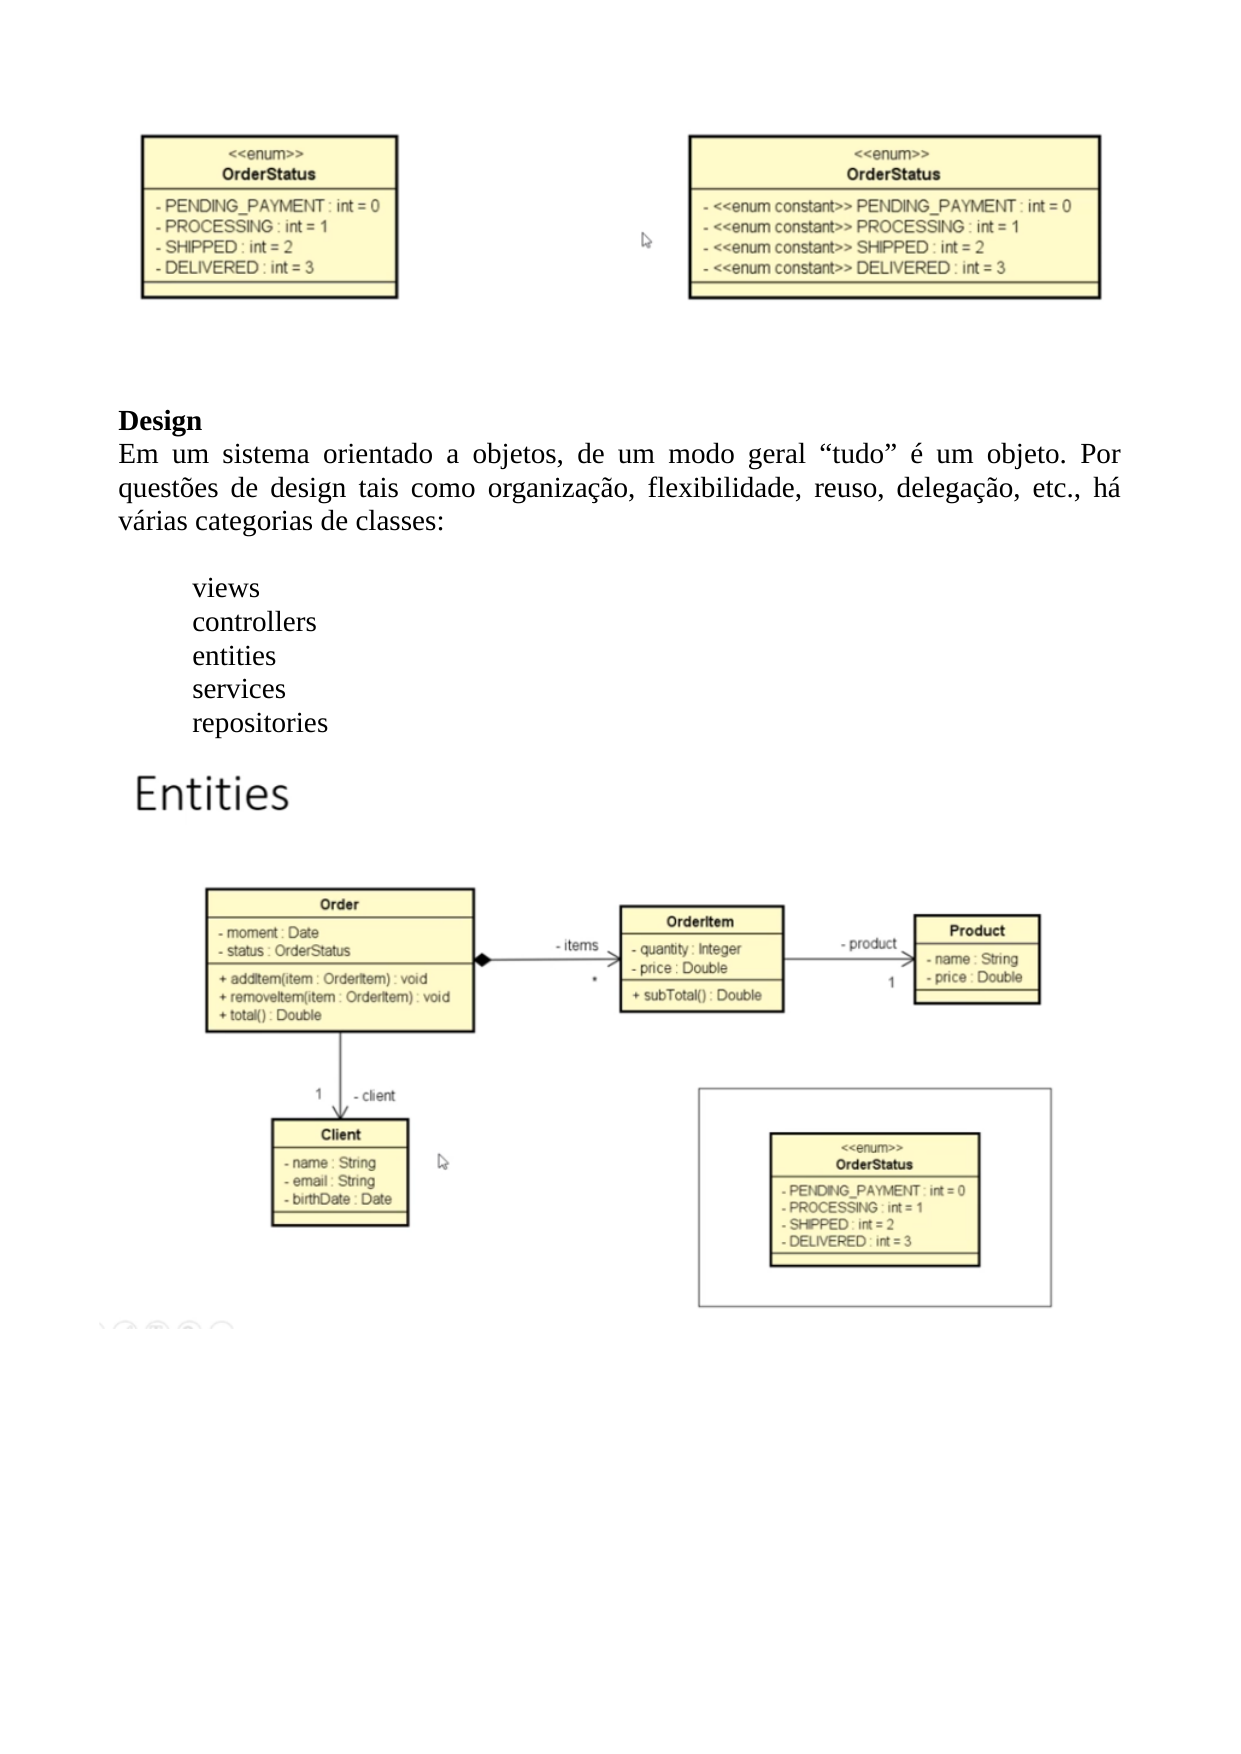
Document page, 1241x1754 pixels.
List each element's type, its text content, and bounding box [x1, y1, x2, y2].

text repositories [118, 705, 1122, 738]
text entities [118, 638, 1122, 671]
picture [118, 118, 1123, 312]
text views [118, 571, 1122, 604]
text controllers [118, 604, 1122, 638]
text services [118, 671, 1122, 705]
text Em um sistema orientado a objetos, de um modo geral “tudo” é um objeto. Por questões de design tais como organização, flexibilidade, reuso, delegação, etc., há várias categorias de classes: [118, 436, 1122, 537]
text Design [118, 403, 1122, 436]
picture [99, 750, 1104, 1329]
